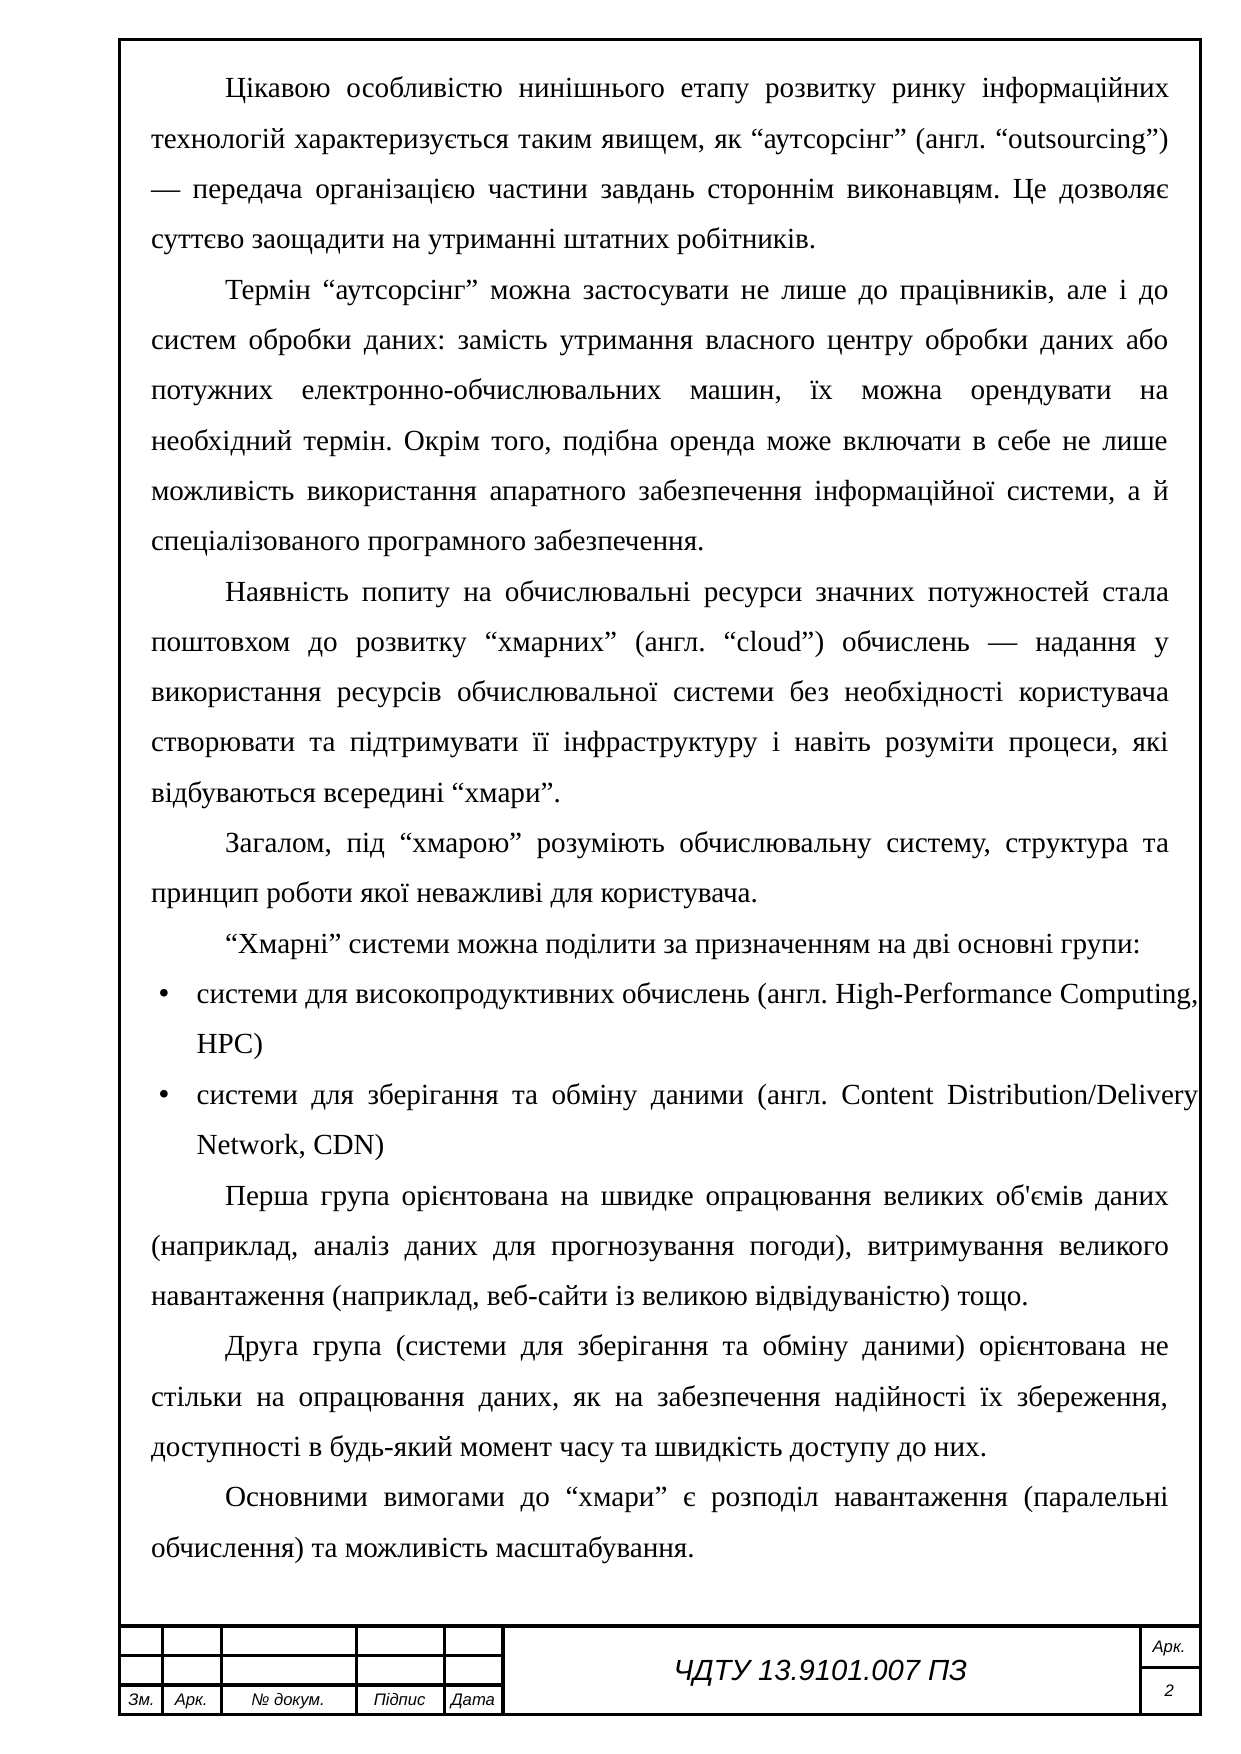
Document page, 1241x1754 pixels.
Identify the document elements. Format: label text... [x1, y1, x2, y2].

text Перша група орієнтована на швидке опрацювання великих об'ємів даних (наприклад, аналіз даних для прогнозування погоди), витримування великого навантаження (наприклад, веб-сайти із великою відвідуваністю) тощо. [151, 1178, 1170, 1312]
text Термін “аутсорсінг” можна застосувати не лише до працівників, але і до систем обробки даних: замість утримання власного центру обробки даних або потужних електронно-обчислювальних машин, їх можна орендувати на необхідний термін. Окрім того, подібна оренда може включати в себе не лише можливість використання апаратного забезпечення інформаційної системи, а й спеціалізованого програмного забезпечення. [151, 272, 1170, 557]
text Друга група (системи для зберігання та обміну даними) орієнтована не стільки на опрацювання даних, як на забезпечення надійності їх збереження, доступності в будь-який момент часу та швидкість доступу до них. [151, 1328, 1170, 1463]
text Загалом, під “хмарою” розуміють обчислювальну систему, структура та принцип роботи якої неважливі для користувача. [151, 825, 1170, 909]
list системи для високопродуктивних обчислень (англ. High-Performance Computing, HPC) [159, 976, 1199, 1060]
text Наявність попиту на обчислювальні ресурси значних потужностей стала поштовхом до розвитку “хмарних” (англ. “cloud”) обчислень — надання у використання ресурсів обчислювальної системи без необхідності користувача створювати та підтримувати її інфраструктуру і навіть розуміти процеси, які відбуваються всередині “хмари”. [151, 574, 1170, 808]
text Основними вимогами до “хмари” є розподіл навантаження (паралельні обчислення) та можливість масштабування. [151, 1479, 1170, 1563]
list системи для зберігання та обміну даними (англ. Content Distribution/Delivery Network, CDN) [159, 1077, 1199, 1161]
text Цікавою особливістю нинішнього етапу розвитку ринку інформаційних технологій характеризується таким явищем, як “аутсорсінг” (англ. “outsourcing”) — передача організацією частини завдань стороннім виконавцям. Це дозволяє суттєво заощадити на утриманні штатних робітників. [151, 71, 1170, 255]
text “Хмарні” системи можна поділити за призначенням на дві основні групи: [151, 926, 1170, 959]
